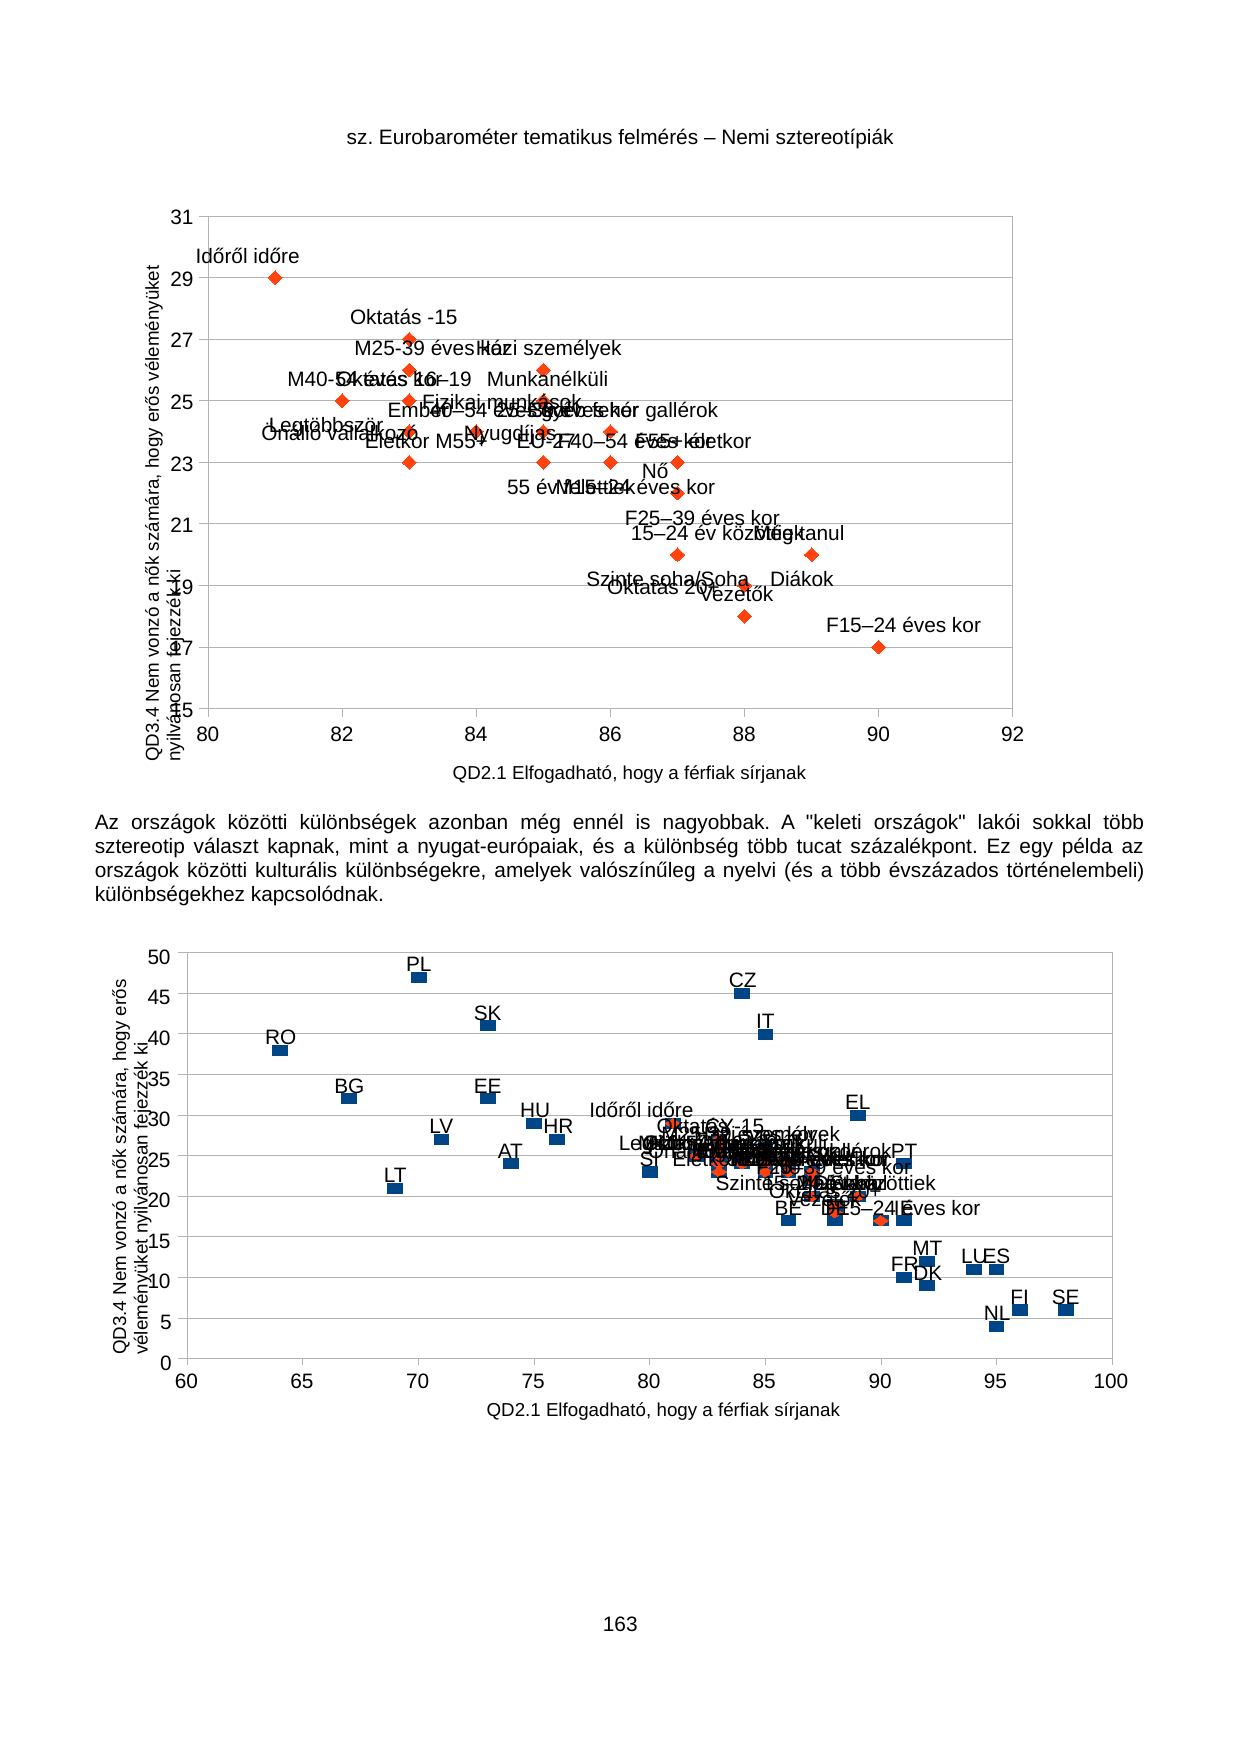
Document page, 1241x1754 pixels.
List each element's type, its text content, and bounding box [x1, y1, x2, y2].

text Az országok közötti különbségek azonban még ennél is nagyobbak. A "keleti országok" lakói sokkal több sztereotip választ kapnak, mint a nyugat-európaiak, és a különbség több tucat százalékpont. Ez egy példa az országok közötti kulturális különbségekre, amelyek valószínűleg a nyelvi (és a több évszázados történelembeli) különbségekhez kapcsolódnak. [94, 178, 1146, 906]
